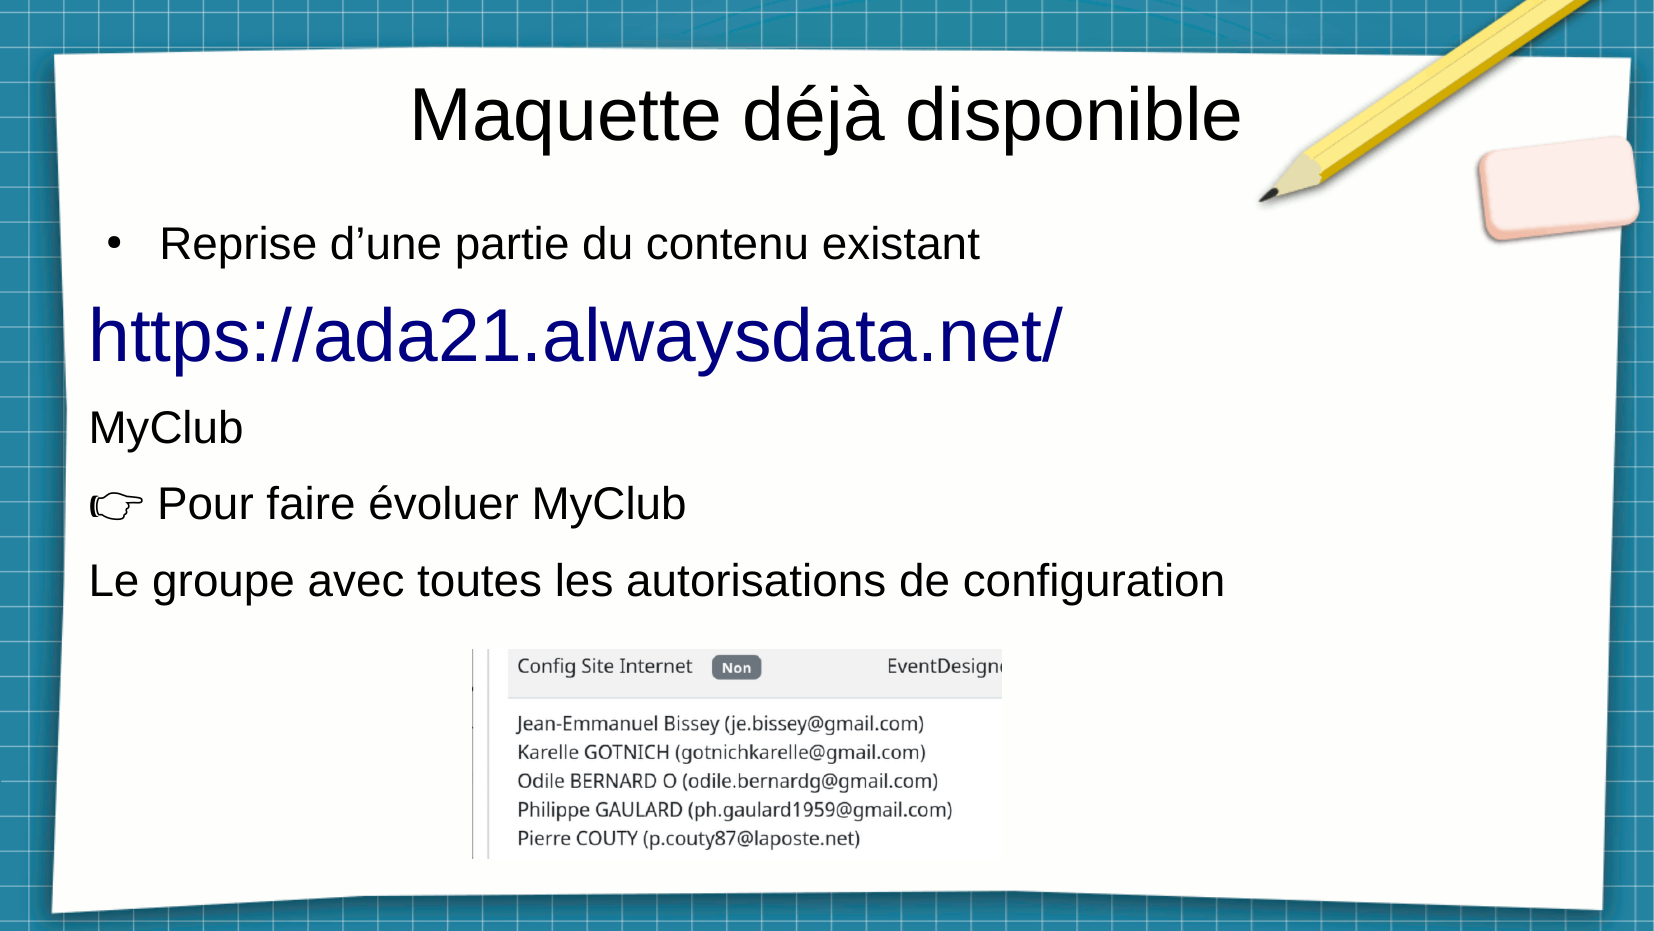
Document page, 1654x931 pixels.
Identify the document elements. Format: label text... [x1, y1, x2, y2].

picture [0, 0, 1654, 931]
title Maquette déjà disponible [82, 37, 1571, 193]
list Reprise d’une partie du contenu existant https://ada21.alwaysdata.net/ MyClub 👉 Pour faire évoluer MyClub Le groupe avec toutes les autorisations de configuration [88, 217, 1577, 758]
